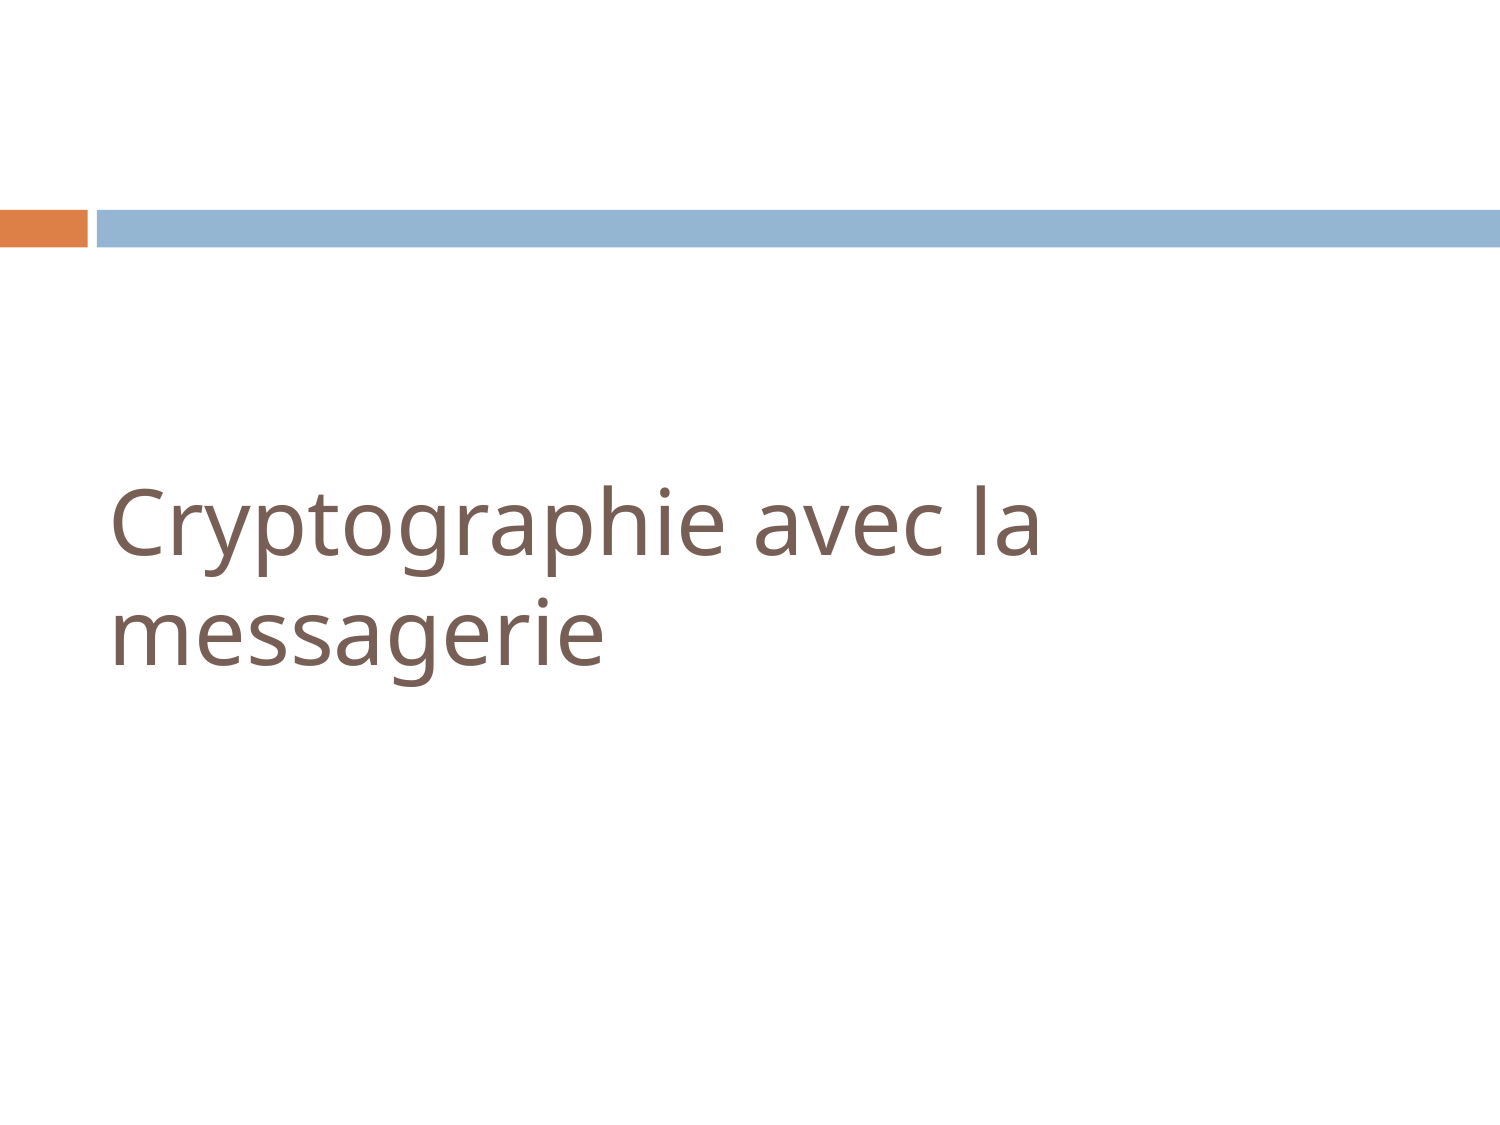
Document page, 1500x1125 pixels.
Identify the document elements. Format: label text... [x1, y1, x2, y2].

title Cryptographie avec la messagerie [93, 480, 1444, 668]
